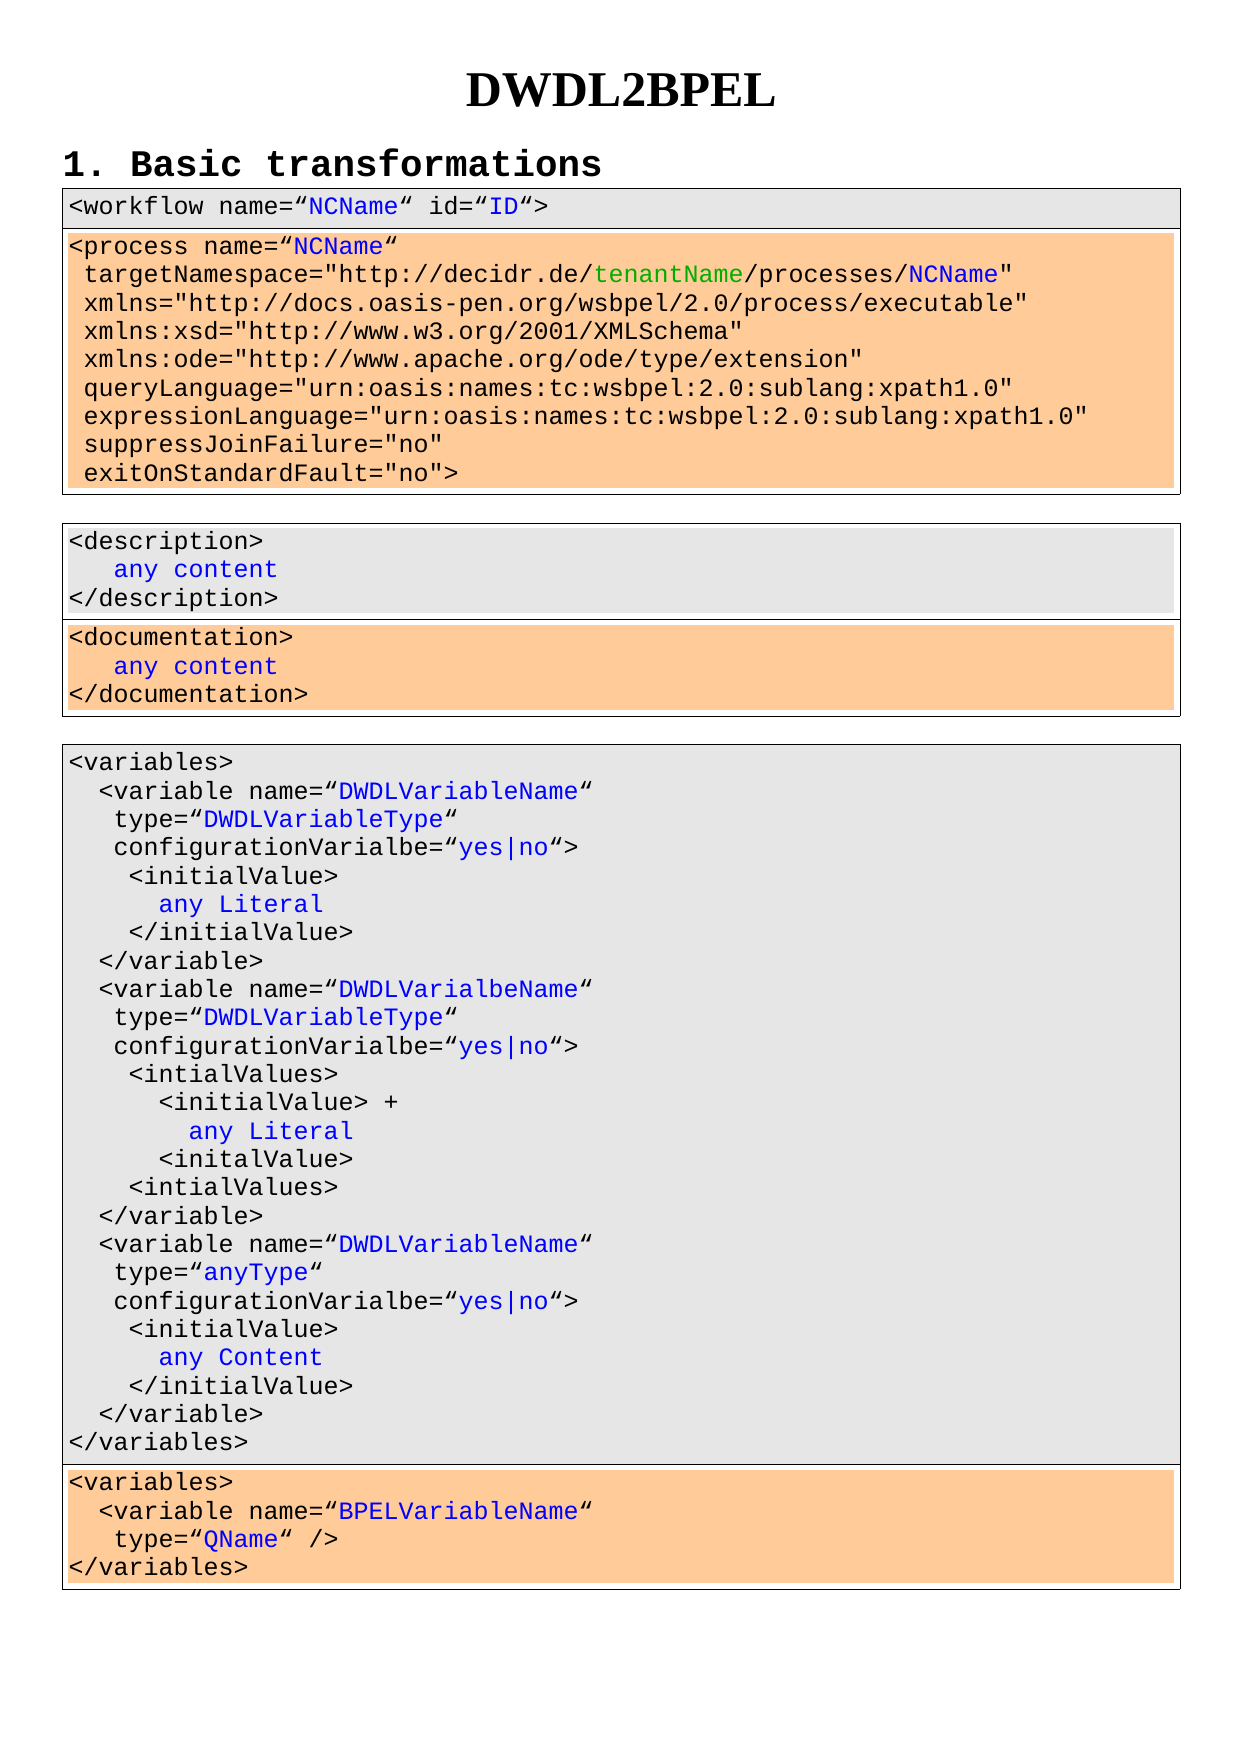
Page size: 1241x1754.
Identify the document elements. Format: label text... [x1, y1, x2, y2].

table_cell <variables> <variable name=“BPELVariableName“ type=“QName“ /> </variables> [63, 1465, 1180, 1589]
table_header <variables> <variable name=“DWDLVariableName“ type=“DWDLVariableType“ configurationVarialbe=“yes|no“> <initialValue> any Literal </initialValue> </variable> <variable name=“DWDLVarialbeName“ type=“DWDLVariableType“ configurationVarialbe=“yes|no“> <intialValues> <initialValue> + any Literal <initalValue> <intialValues> </variable> <variable name=“DWDLVariableName“ type=“anyType“ configurationVarialbe=“yes|no“> <initialValue> any Content </initialValue> </variable> </variables> [63, 745, 1180, 1464]
table_cell <documentation> any content </documentation> [63, 620, 1180, 716]
text DWDL2BPEL [62, 59, 1180, 117]
table_header <description> any content </description> [63, 524, 1180, 619]
table_cell <process name=“NCName“ targetNamespace="http://decidr.de/tenantName/processes/NCName" xmlns="http://docs.oasis-pen.org/wsbpel/2.0/process/executable" xmlns:xsd="http://www.w3.org/2001/XMLSchema" xmlns:ode="http://www.apache.org/ode/type/extension" queryLanguage="urn:oasis:names:tc:wsbpel:2.0:sublang:xpath1.0" expressionLanguage="urn:oasis:names:tc:wsbpel:2.0:sublang:xpath1.0" suppressJoinFailure="no" exitOnStandardFault="no"> [63, 229, 1180, 494]
text 1. Basic transformations [62, 145, 1180, 188]
table_header <workflow name=“NCName“ id=“ID“> [63, 189, 1180, 228]
